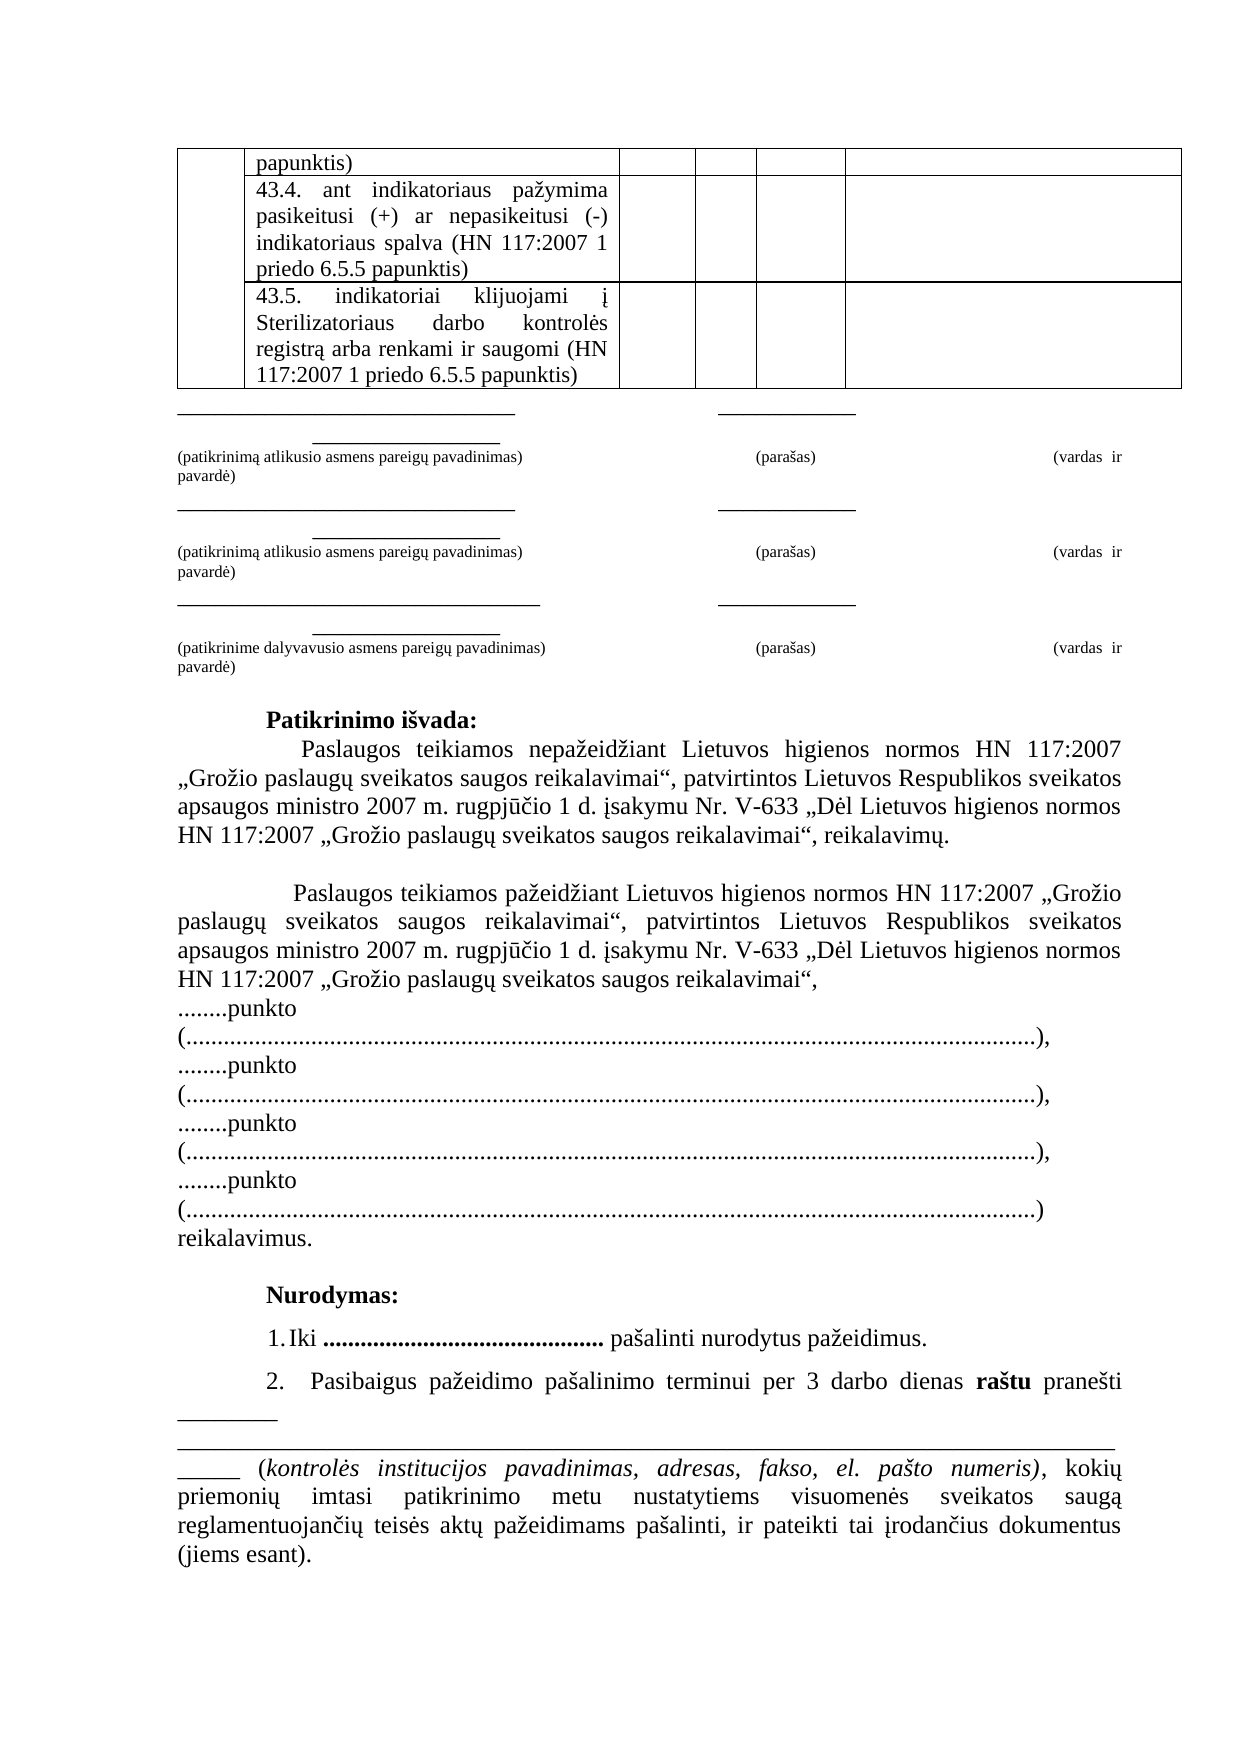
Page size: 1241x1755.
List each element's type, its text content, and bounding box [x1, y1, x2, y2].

table_cell [696, 283, 756, 388]
text (patikrinimą atlikusio asmens pareigų pavadinimas) (parašas) (vardas ir pavardė) [177, 542, 1122, 581]
table_cell 43.5. indikatoriai klijuojami į Sterilizatoriaus darbo kontrolės registrą arba renkami ir saugomi (HN 117:2007 1 priedo 6.5.5 papunktis) [245, 283, 619, 388]
table_cell [620, 176, 695, 281]
text ........punkto (........................................................................................................................................), [177, 1108, 1122, 1165]
text _____________________________ ___________ _______________ [177, 581, 1122, 638]
text ___________________________ ___________ _______________ [177, 389, 1122, 446]
text ........punkto (........................................................................................................................................), [177, 993, 1122, 1050]
text Patikrinimo išvada: [177, 705, 1122, 734]
table_cell [696, 149, 756, 175]
table_cell [846, 176, 1181, 281]
table_cell [846, 149, 1181, 175]
text  Paslaugos teikiamos pažeidžiant Lietuvos higienos normos HN 117:2007 „Grožio paslaugų sveikatos saugos reikalavimai“, patvirtintos Lietuvos Respublikos sveikatos apsaugos ministro 2007 m. rugpjūčio 1 d. įsakymu Nr. V-633 „Dėl Lietuvos higienos normos HN 117:2007 „Grožio paslaugų sveikatos saugos reikalavimai“, [177, 878, 1122, 993]
text ........punkto (........................................................................................................................................), [177, 1050, 1122, 1108]
text ________________________________________________________________________________ (kontrolės institucijos pavadinimas, adresas, fakso, el. pašto numeris), kokių priemonių imtasi patikrinimo metu nustatytiems visuomenės sveikatos saugą reglamentuojančių teisės aktų pažeidimams pašalinti, ir pateikti tai įrodančius dokumentus (jiems esant). [177, 1424, 1122, 1568]
table_cell [846, 283, 1181, 388]
table_cell [757, 149, 845, 175]
text  Paslaugos teikiamos nepažeidžiant Lietuvos higienos normos HN 117:2007 „Grožio paslaugų sveikatos saugos reikalavimai“, patvirtintos Lietuvos Respublikos sveikatos apsaugos ministro 2007 m. rugpjūčio 1 d. įsakymu Nr. V-633 „Dėl Lietuvos higienos normos HN 117:2007 „Grožio paslaugų sveikatos saugos reikalavimai“, reikalavimų. [177, 734, 1122, 849]
table_cell [696, 176, 756, 281]
table_cell 43.4. ant indikatoriaus pažymima pasikeitusi (+) ar nepasikeitusi (-) indikatoriaus spalva (HN 117:2007 1 priedo 6.5.5 papunktis) [245, 176, 619, 281]
table_cell [620, 283, 695, 388]
table_cell [178, 149, 244, 388]
text 1. Iki ............................................. pašalinti nurodytus pažeidimus. [267, 1323, 1122, 1352]
table_cell [757, 283, 845, 388]
table_cell papunktis) [245, 149, 619, 175]
table_cell [757, 176, 845, 281]
text ........punkto (........................................................................................................................................) reikalavimus. [177, 1165, 1122, 1251]
table_cell [620, 149, 695, 175]
text 2. Pasibaigus pažeidimo pašalinimo terminui per 3 darbo dienas raštu pranešti ________ [177, 1366, 1122, 1424]
text (patikrinime dalyvavusio asmens pareigų pavadinimas) (parašas) (vardas ir pavardė) [177, 638, 1122, 676]
text (patikrinimą atlikusio asmens pareigų pavadinimas) (parašas) (vardas ir pavardė) [177, 446, 1122, 485]
text Nurodymas: [177, 1280, 1122, 1309]
text ___________________________ ___________ _______________ [177, 485, 1122, 542]
